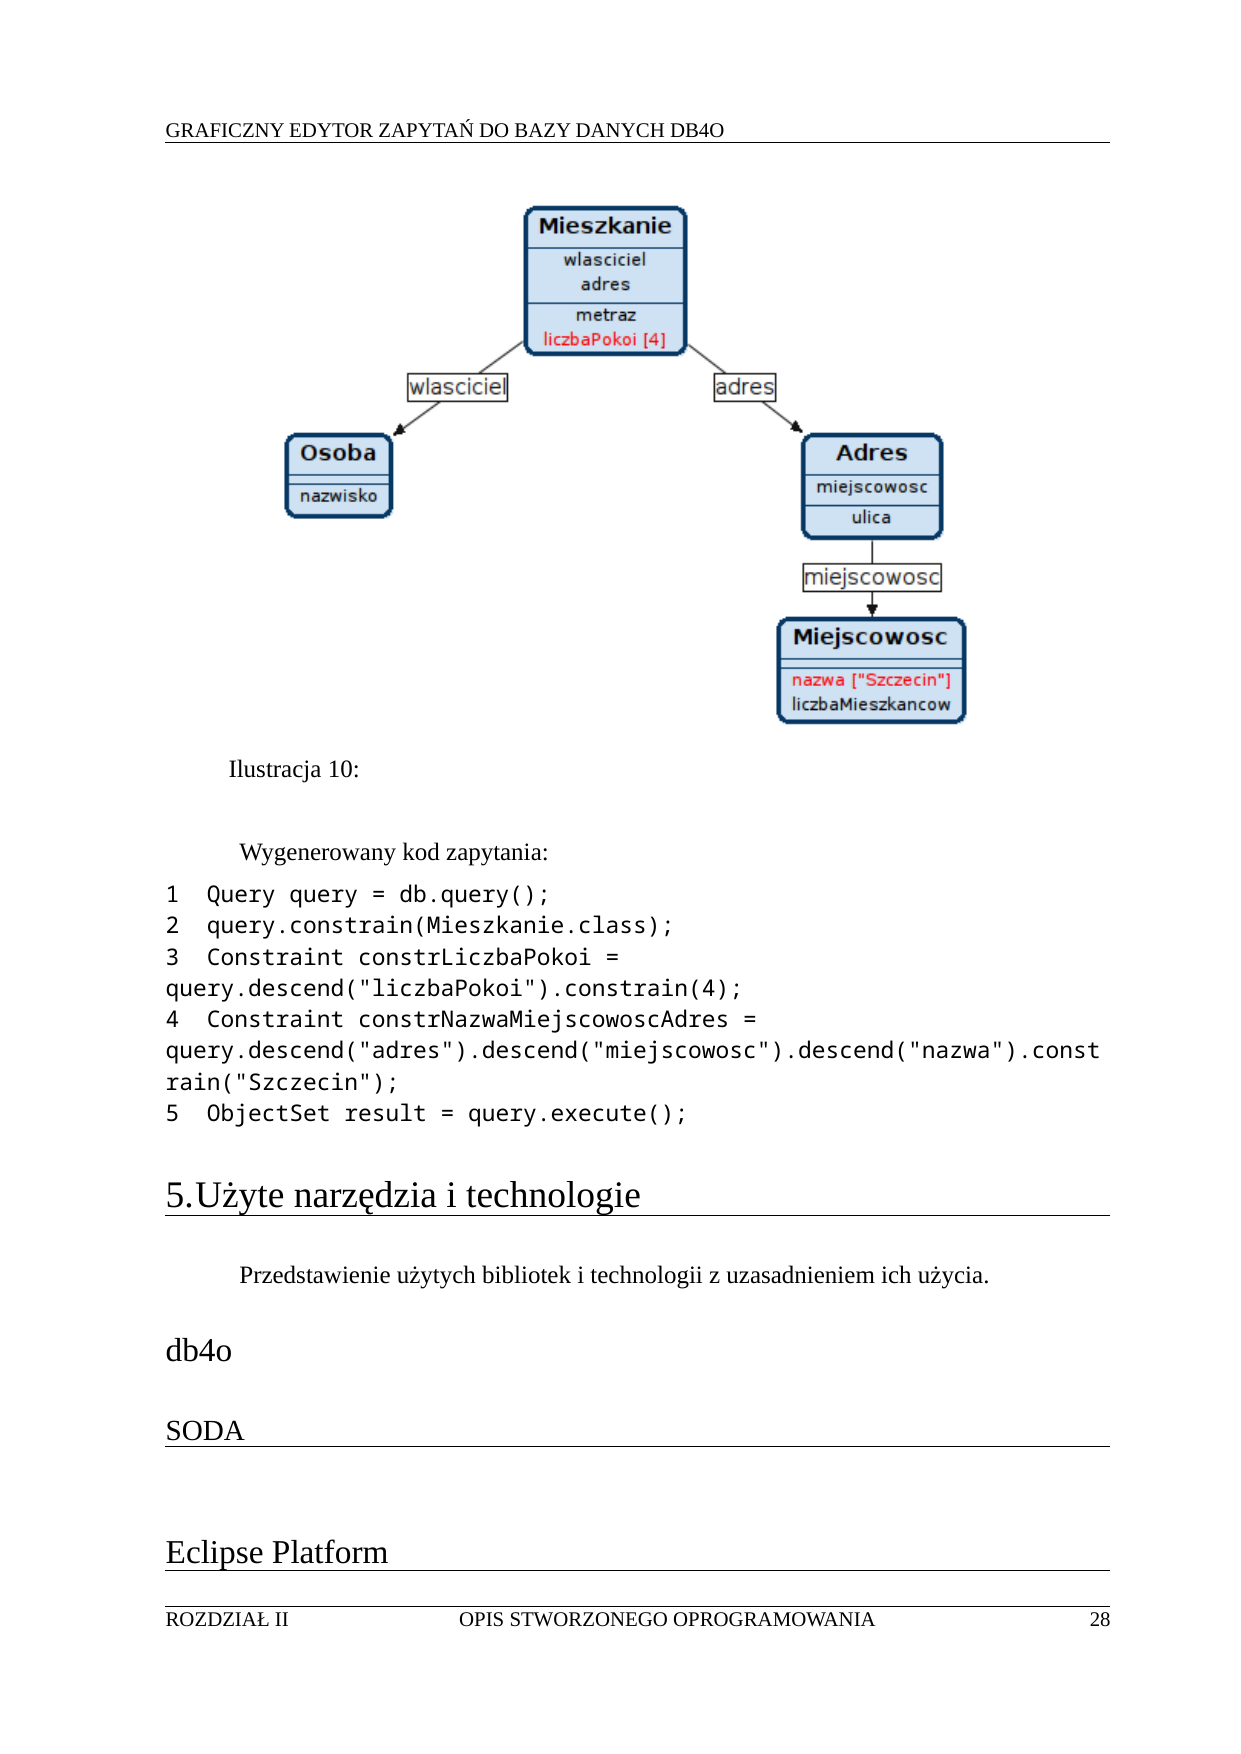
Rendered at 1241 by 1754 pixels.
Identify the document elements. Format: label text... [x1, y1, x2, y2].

text Przedstawienie użytych bibliotek i technologii z uzasadnieniem ich użycia. [165, 1260, 1110, 1288]
text 1 Query query = db.query(); [165, 878, 1110, 909]
text 3 Constraint constrLiczbaPokoi = query.descend("liczbaPokoi").constrain(4); [165, 940, 1110, 1003]
subtitle SODA [165, 1413, 1110, 1446]
text 2 query.constrain(Mieszkanie.class); [165, 909, 1110, 940]
picture [228, 177, 1048, 755]
subtitle db4o [165, 1330, 1110, 1369]
text Wygenerowany kod zapytania: [165, 837, 1110, 865]
text Ilustracja 10: [228, 755, 1047, 783]
subtitle Użyte narzędzia i technologie [165, 1172, 1110, 1215]
text 5 ObjectSet result = query.execute(); [165, 1097, 1110, 1128]
text 4 Constraint constrNazwaMiejscowoscAdres = query.descend("adres").descend("miejscowosc").descend("nazwa").constrain("Szczecin"); [165, 1003, 1110, 1097]
subtitle Eclipse Platform [165, 1532, 1110, 1570]
